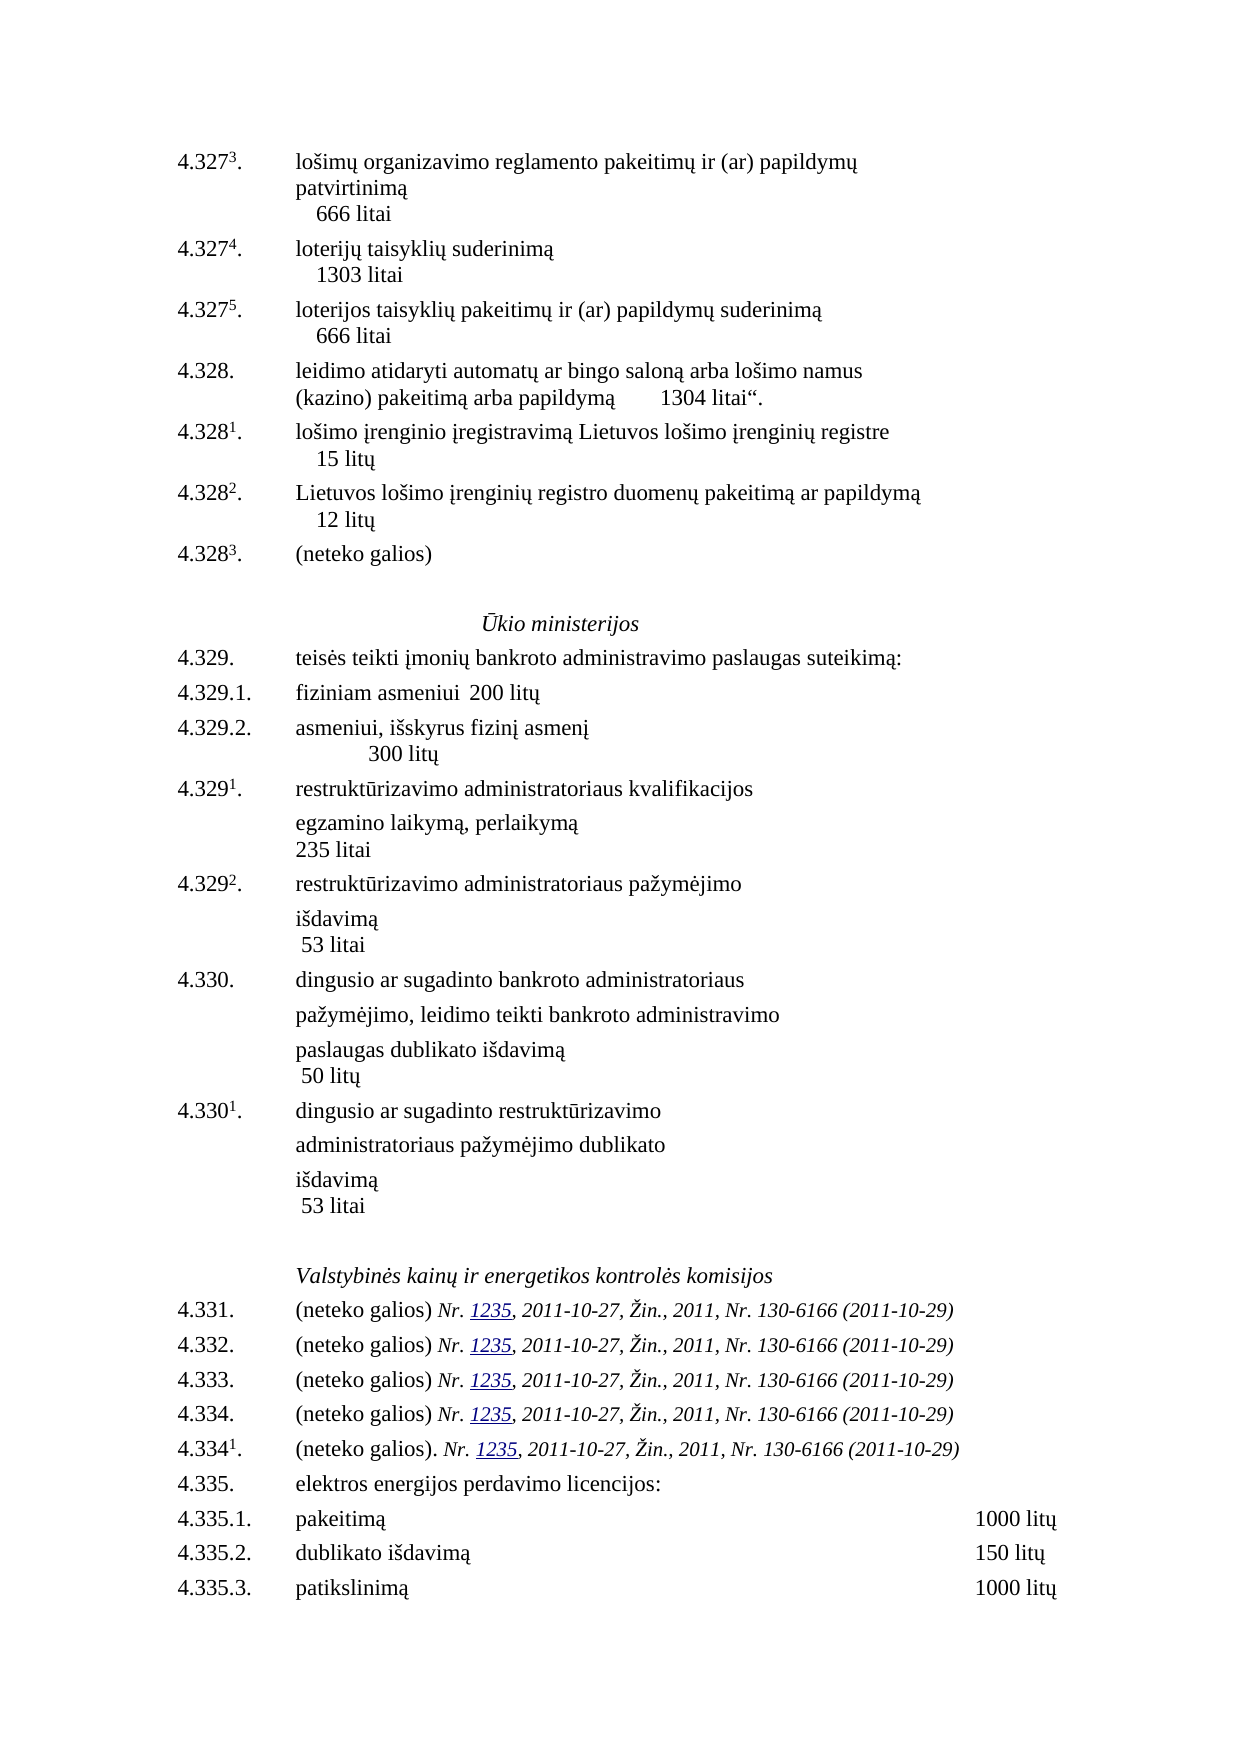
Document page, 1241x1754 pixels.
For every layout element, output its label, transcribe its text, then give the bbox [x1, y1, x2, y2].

text 4.3274. loterijų taisyklių suderinimą 1303 litai [177, 235, 930, 288]
text 4.3283. (neteko galios) [177, 540, 945, 567]
text 4.3275. loterijos taisyklių pakeitimų ir (ar) papildymų suderinimą 666 litai [177, 296, 930, 349]
text 4.332. (neteko galios) Nr. 1235, 2011-10-27, Žin., 2011, Nr. 130-6166 (2011-10-29) [177, 1331, 1122, 1357]
text egzamino laikymą, perlaikymą 235 litai [177, 809, 945, 862]
text 4.329. teisės teikti įmonių bankroto administravimo paslaugas suteikimą: [177, 644, 930, 671]
text 4.3291. restruktūrizavimo administratoriaus kvalifikacijos [177, 775, 1122, 801]
text išdavimą 53 litai [177, 905, 945, 958]
text 4.335.2. dublikato išdavimą 150 litų [177, 1539, 1122, 1566]
text 4.335.1. pakeitimą 1000 litų [177, 1504, 1122, 1531]
text 4.329.2. asmeniui, išskyrus fizinį asmenį 300 litų [177, 714, 930, 766]
text 4.3282. Lietuvos lošimo įrenginių registro duomenų pakeitimą ar papildymą 12 litų [177, 479, 930, 532]
text 4.333. (neteko galios) Nr. 1235, 2011-10-27, Žin., 2011, Nr. 130-6166 (2011-10-29) [177, 1366, 1122, 1392]
text 4.335. elektros energijos perdavimo licencijos: [177, 1470, 1122, 1496]
text 4.3273. lošimų organizavimo reglamento pakeitimų ir (ar) papildymų patvirtinimą 666 litai [177, 148, 930, 227]
text 4.331. (neteko galios) Nr. 1235, 2011-10-27, Žin., 2011, Nr. 130-6166 (2011-10-29) [177, 1296, 1122, 1323]
text Ūkio ministerijos [177, 610, 945, 636]
text 4.3281. lošimo įrenginio įregistravimą Lietuvos lošimo įrenginių registre 15 litų [177, 418, 930, 471]
text paslaugas dublikato išdavimą 50 litų [177, 1036, 945, 1088]
text 4.335.3. patikslinimą 1000 litų [177, 1574, 1122, 1600]
text 4.330. dingusio ar sugadinto bankroto administratoriaus [177, 966, 1122, 993]
text 4.329.1. fiziniam asmeniui 200 litų [177, 679, 930, 705]
text 4.328. leidimo atidaryti automatų ar bingo saloną arba lošimo namus (kazino) pakeitimą arba papildymą 1304 litai“. [177, 357, 930, 410]
text 4.3301. dingusio ar sugadinto restruktūrizavimo [177, 1097, 1122, 1123]
text 4.334. (neteko galios) Nr. 1235, 2011-10-27, Žin., 2011, Nr. 130-6166 (2011-10-29) [177, 1401, 1122, 1427]
text administratoriaus pažymėjimo dublikato [177, 1131, 1122, 1158]
text 4.3341. (neteko galios). Nr. 1235, 2011-10-27, Žin., 2011, Nr. 130-6166 (2011-10-29) [177, 1435, 1122, 1462]
text Valstybinės kainų ir energetikos kontrolės komisijos [177, 1262, 945, 1288]
text pažymėjimo, leidimo teikti bankroto administravimo [177, 1001, 1122, 1027]
text išdavimą 53 litai [177, 1166, 945, 1219]
text 4.3292. restruktūrizavimo administratoriaus pažymėjimo [177, 871, 1122, 897]
